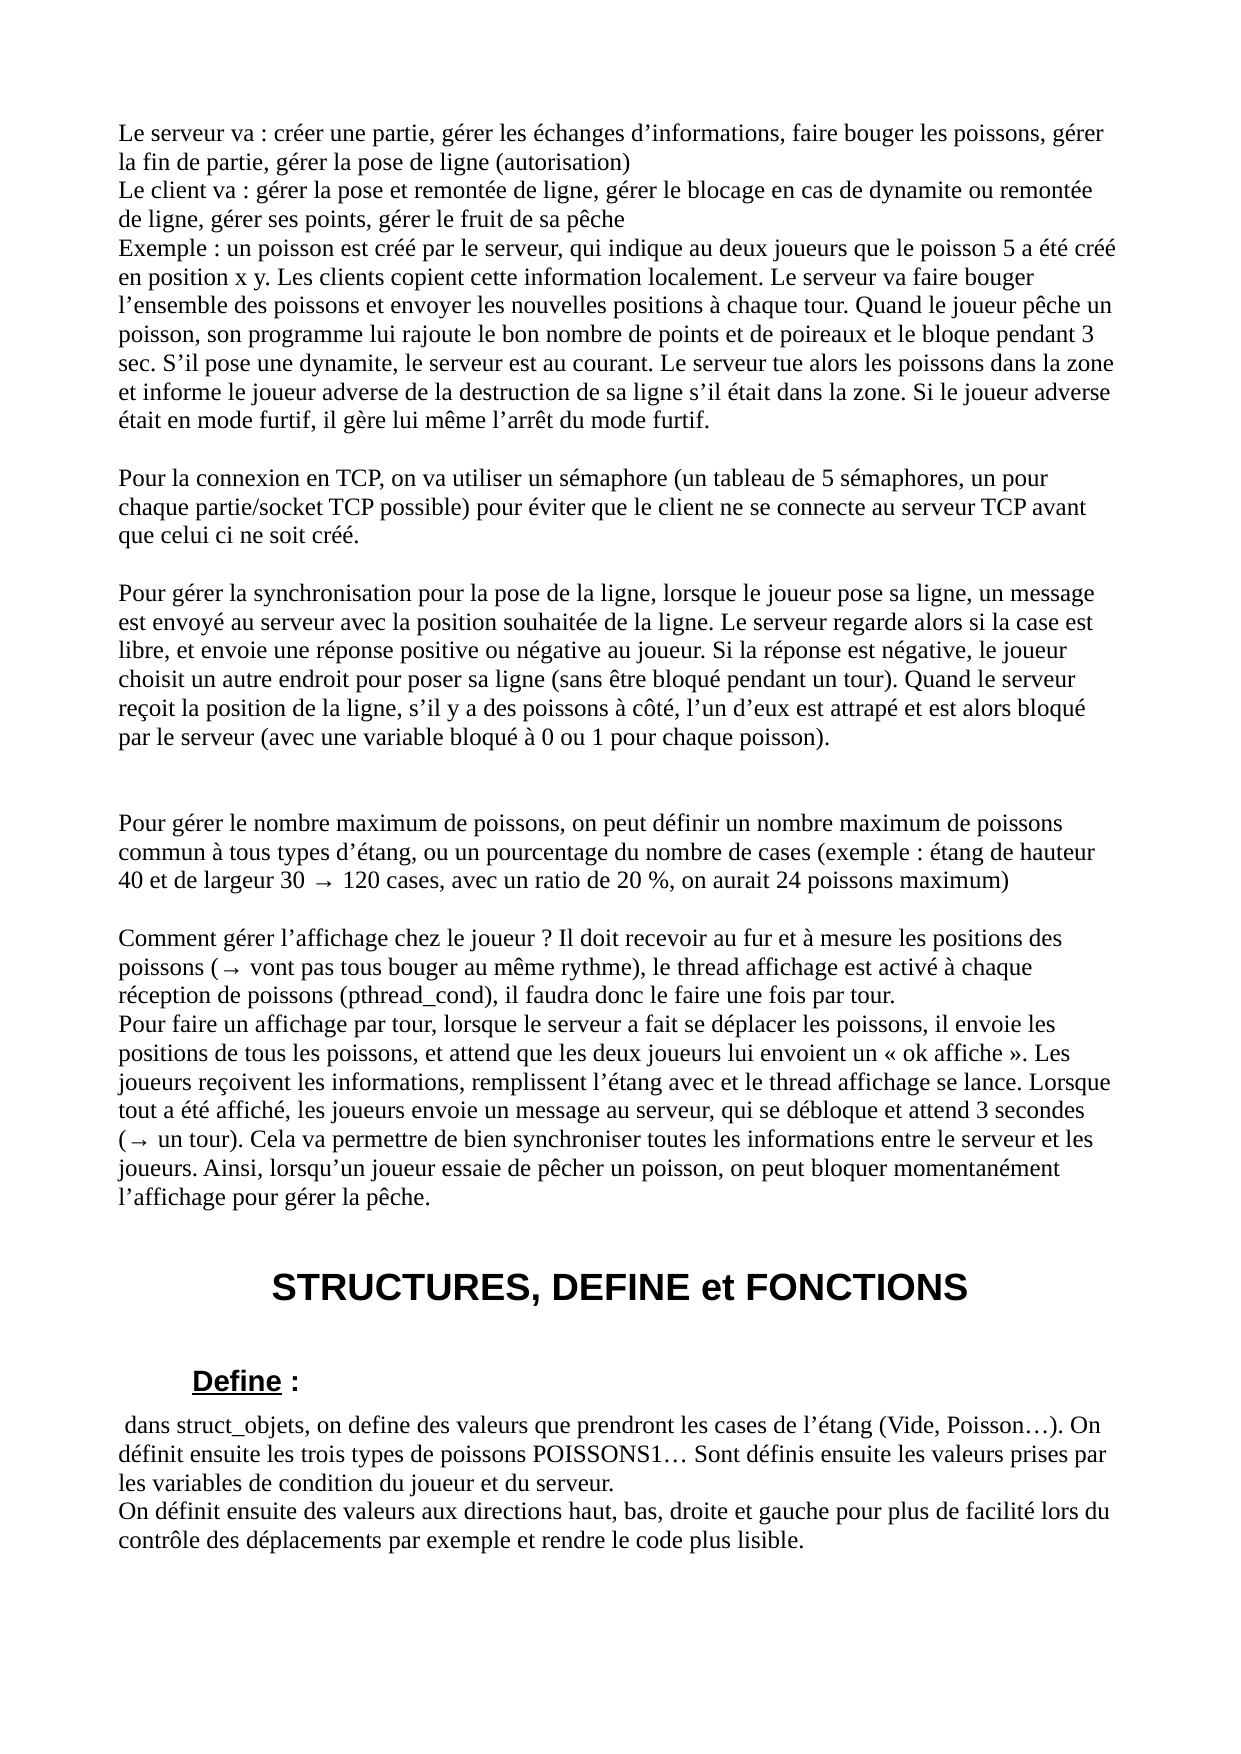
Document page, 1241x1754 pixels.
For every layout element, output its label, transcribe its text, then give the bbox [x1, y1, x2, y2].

subtitle Define : [118, 1364, 1122, 1398]
text Pour faire un affichage par tour, lorsque le serveur a fait se déplacer les poissons, il envoie les positions de tous les poissons, et attend que les deux joueurs lui envoient un « ok affiche ». Les joueurs reçoivent les informations, remplissent l’étang avec et le thread affichage se lance. Lorsque tout a été affiché, les joueurs envoie un message au serveur, qui se débloque et attend 3 secondes (→ un tour). Cela va permettre de bien synchroniser toutes les informations entre le serveur et les joueurs. Ainsi, lorsqu’un joueur essaie de pêcher un poisson, on peut bloquer momentanément l’affichage pour gérer la pêche. [118, 1009, 1122, 1211]
subtitle STRUCTURES, DEFINE et FONCTIONS [118, 1264, 1122, 1308]
text Pour gérer le nombre maximum de poissons, on peut définir un nombre maximum de poissons commun à tous types d’étang, ou un pourcentage du nombre de cases (exemple : étang de hauteur 40 et de largeur 30 → 120 cases, avec un ratio de 20 %, on aurait 24 poissons maximum) [118, 808, 1122, 894]
text Pour la connexion en TCP, on va utiliser un sémaphore (un tableau de 5 sémaphores, un pour chaque partie/socket TCP possible) pour éviter que le client ne se connecte au serveur TCP avant que celui ci ne soit créé. [118, 463, 1122, 549]
text Comment gérer l’affichage chez le joueur ? Il doit recevoir au fur et à mesure les positions des poissons (→ vont pas tous bouger au même rythme), le thread affichage est activé à chaque réception de poissons (pthread_cond), il faudra donc le faire une fois par tour. [118, 923, 1122, 1009]
text On définit ensuite des valeurs aux directions haut, bas, droite et gauche pour plus de facilité lors du contrôle des déplacements par exemple et rendre le code plus lisible. [118, 1496, 1122, 1554]
text Pour gérer la synchronisation pour la pose de la ligne, lorsque le joueur pose sa ligne, un message est envoyé au serveur avec la position souhaitée de la ligne. Le serveur regarde alors si la case est libre, et envoie une réponse positive ou négative au joueur. Si la réponse est négative, le joueur choisit un autre endroit pour poser sa ligne (sans être bloqué pendant un tour). Quand le serveur reçoit la position de la ligne, s’il y a des poissons à côté, l’un d’eux est attrapé et est alors bloqué par le serveur (avec une variable bloqué à 0 ou 1 pour chaque poisson). [118, 578, 1122, 751]
text dans struct_objets, on define des valeurs que prendront les cases de l’étang (Vide, Poisson…). On définit ensuite les trois types de poissons POISSONS1… Sont définis ensuite les valeurs prises par les variables de condition du joueur et du serveur. [118, 1410, 1122, 1496]
text Le serveur va : créer une partie, gérer les échanges d’informations, faire bouger les poissons, gérer la fin de partie, gérer la pose de ligne (autorisation) [118, 118, 1122, 176]
text Le client va : gérer la pose et remontée de ligne, gérer le blocage en cas de dynamite ou remontée de ligne, gérer ses points, gérer le fruit de sa pêche [118, 176, 1122, 233]
text Exemple : un poisson est créé par le serveur, qui indique au deux joueurs que le poisson 5 a été créé en position x y. Les clients copient cette information localement. Le serveur va faire bouger l’ensemble des poissons et envoyer les nouvelles positions à chaque tour. Quand le joueur pêche un poisson, son programme lui rajoute le bon nombre de points et de poireaux et le bloque pendant 3 sec. S’il pose une dynamite, le serveur est au courant. Le serveur tue alors les poissons dans la zone et informe le joueur adverse de la destruction de sa ligne s’il était dans la zone. Si le joueur adverse était en mode furtif, il gère lui même l’arrêt du mode furtif. [118, 233, 1122, 434]
